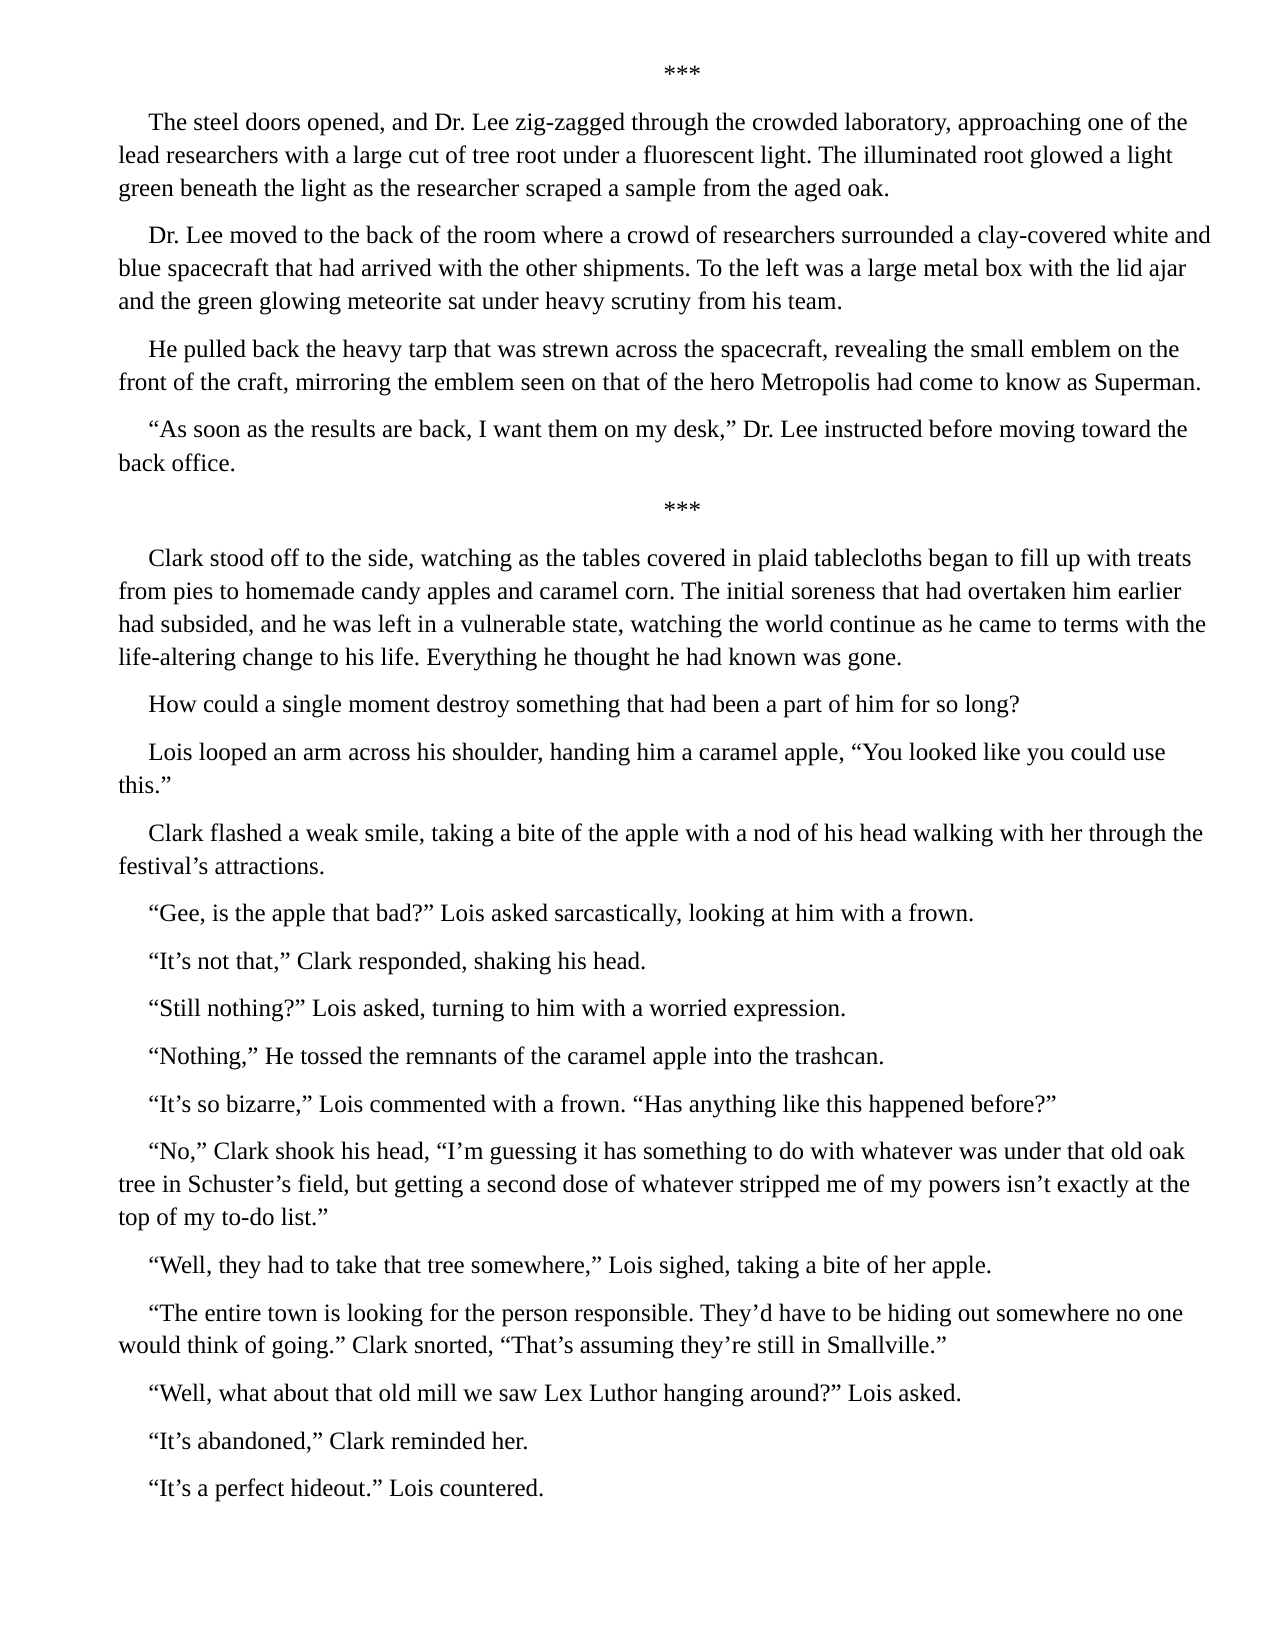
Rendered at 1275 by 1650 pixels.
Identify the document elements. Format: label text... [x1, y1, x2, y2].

text “The entire town is looking for the person responsible. They’d have to be hiding out somewhere no one would think of going.” Clark snorted, “That’s assuming they’re still in Smallville.” [118, 1298, 1216, 1359]
text He pulled back the heavy tarp that was strewn across the spacecraft, revealing the small emblem on the front of the craft, mirroring the emblem seen on that of the hero Metropolis had come to know as Superman. [118, 334, 1216, 396]
text “It’s abandoned,” Clark reminded her. [118, 1426, 1216, 1454]
text Dr. Lee moved to the back of the room where a crowd of researchers surrounded a clay-covered white and blue spacecraft that had arrived with the other shipments. To the left was a large metal box with the lid ajar and the green glowing meteorite sat under heavy scrutiny from his team. [118, 220, 1216, 315]
text “Gee, is the apple that bad?” Lois asked sarcastically, looking at him with a frown. [118, 898, 1216, 927]
text “It’s a perfect hideout.” Lois countered. [118, 1473, 1216, 1502]
text *** [118, 59, 1216, 88]
text “As soon as the results are back, I want them on my desk,” Dr. Lee instructed before moving toward the back office. [118, 414, 1216, 476]
text How could a single moment destroy something that had been a part of him for so long? [118, 689, 1216, 718]
text “Still nothing?” Lois asked, turning to him with a worried expression. [118, 993, 1216, 1022]
text “No,” Clark shook his head, “I’m guessing it has something to do with whatever was under that old oak tree in Schuster’s field, but getting a second dose of whatever stripped me of my powers isn’t exactly at the top of my to-do list.” [118, 1136, 1216, 1231]
text “It’s so bizarre,” Lois commented with a frown. “Has anything like this happened before?” [118, 1089, 1216, 1117]
text “Well, what about that old mill we saw Lex Luthor hanging around?” Lois asked. [118, 1378, 1216, 1407]
text Lois looped an arm across his shoulder, handing him a caramel apple, “You looked like you could use this.” [118, 737, 1216, 799]
text “It’s not that,” Clark responded, shaking his head. [118, 946, 1216, 975]
text Clark flashed a weak smile, taking a bite of the apple with a nod of his head walking with her through the festival’s attractions. [118, 818, 1216, 879]
text “Nothing,” He tossed the remnants of the caramel apple into the trashcan. [118, 1041, 1216, 1070]
text Clark stood off to the side, watching as the tables covered in plaid tablecloths began to fill up with treats from pies to homemade candy apples and caramel corn. The initial soreness that had overtaken him earlier had subsided, and he was left in a vulnerable state, watching the world continue as he came to terms with the life-altering change to his life. Everything he thought he had known was gone. [118, 543, 1216, 671]
text The steel doors opened, and Dr. Lee zig-zagged through the crowded laboratory, approaching one of the lead researchers with a large cut of tree root under a fluorescent light. The illuminated root glowed a light green beneath the light as the researcher scraped a sample from the aged oak. [118, 107, 1216, 201]
text *** [118, 495, 1216, 524]
text “Well, they had to take that tree somewhere,” Lois sighed, taking a bite of her apple. [118, 1250, 1216, 1279]
